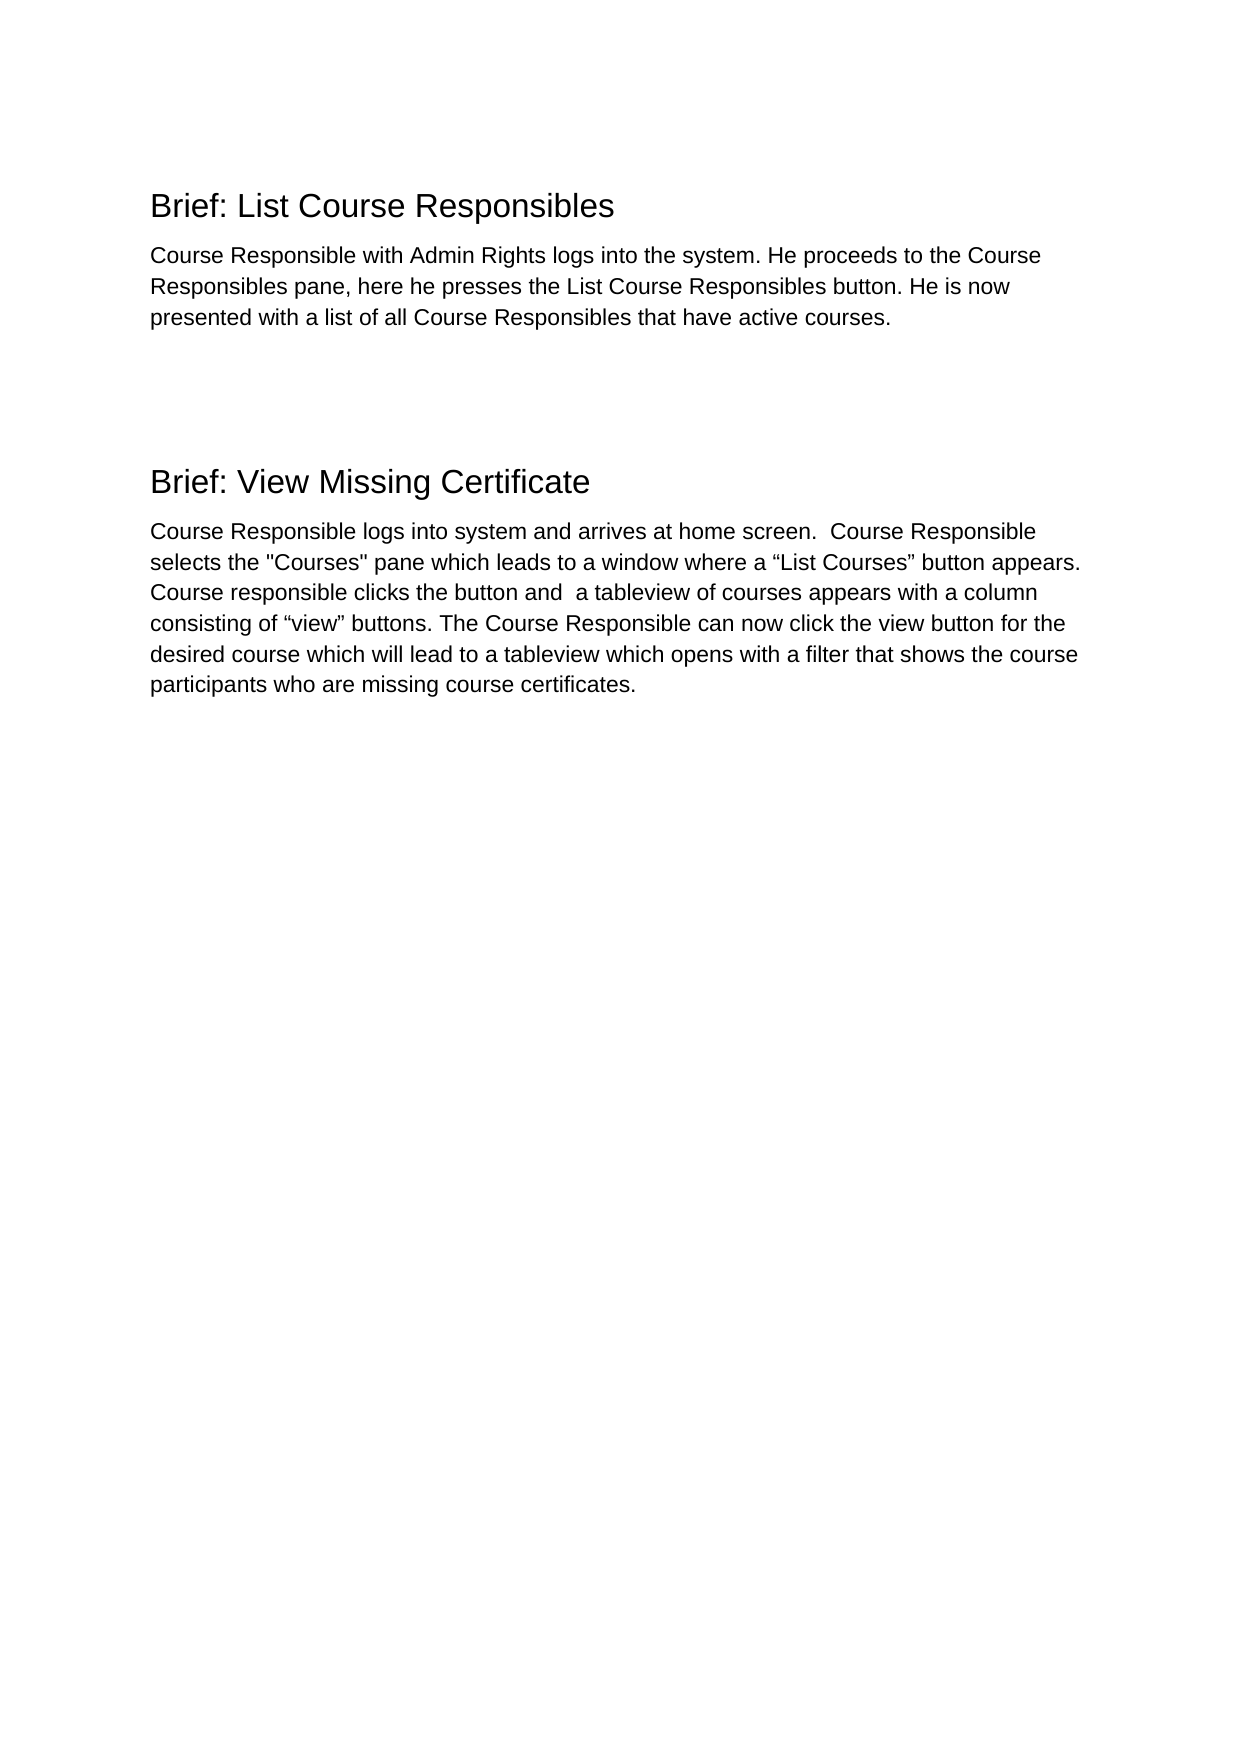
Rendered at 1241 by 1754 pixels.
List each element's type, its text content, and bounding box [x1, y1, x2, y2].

subtitle Brief: View Missing Certificate [150, 463, 1091, 500]
text Course Responsible with Admin Rights logs into the system. He proceeds to the Course Responsibles pane, here he presses the List Course Responsibles button. He is now presented with a list of all Course Responsibles that have active courses. [150, 243, 1091, 330]
text Course Responsible logs into system and arrives at home screen. Course Responsible selects the "Courses" pane which leads to a window where a “List Courses” button appears. Course responsible clicks the button and a tableview of courses appears with a column consisting of “view” buttons. The Course Responsible can now click the view button for the desired course which will lead to a tableview which opens with a filter that shows the course participants who are missing course certificates. [150, 518, 1091, 698]
subtitle Brief: List Course Responsibles [150, 187, 1091, 225]
